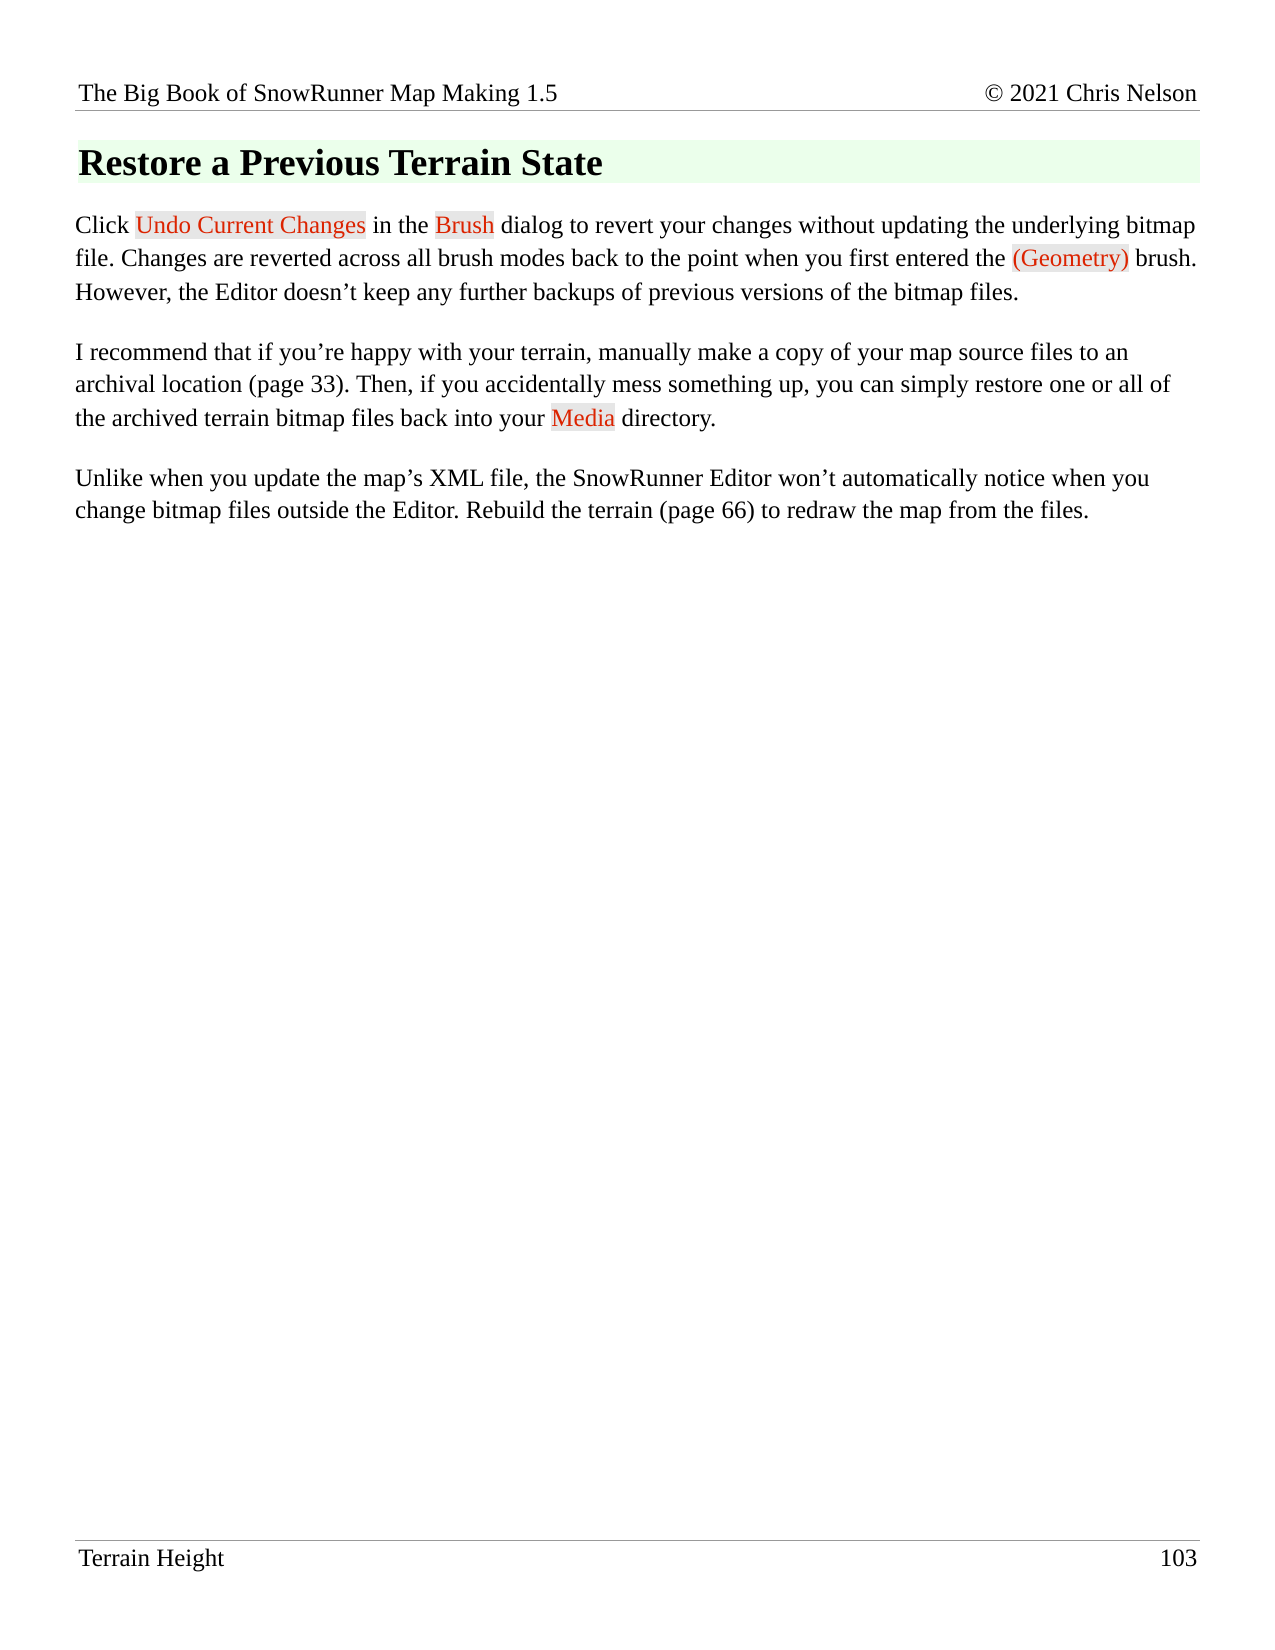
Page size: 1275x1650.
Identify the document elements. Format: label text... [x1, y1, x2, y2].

text Click Undo Current Changes in the Brush dialog to revert your changes without updating the underlying bitmap file. Changes are reverted across all brush modes back to the point when you first entered the (Geometry) brush. However, the Editor doesn’t keep any further backups of previous versions of the bitmap files. [75, 211, 1200, 305]
text I recommend that if you’re happy with your terrain, manually make a copy of your map source files to an archival location (page 33). Then, if you accidentally mess something up, you can simply restore one or all of the archived terrain bitmap files back into your Media directory. [75, 337, 1200, 431]
text Unlike when you update the map’s XML file, the SnowRunner Editor won’t automatically notice when you change bitmap files outside the Editor. Rebuild the terrain (page 66) to redraw the map from the files. [75, 463, 1200, 524]
subtitle Restore a Previous Terrain State [78, 140, 1200, 183]
